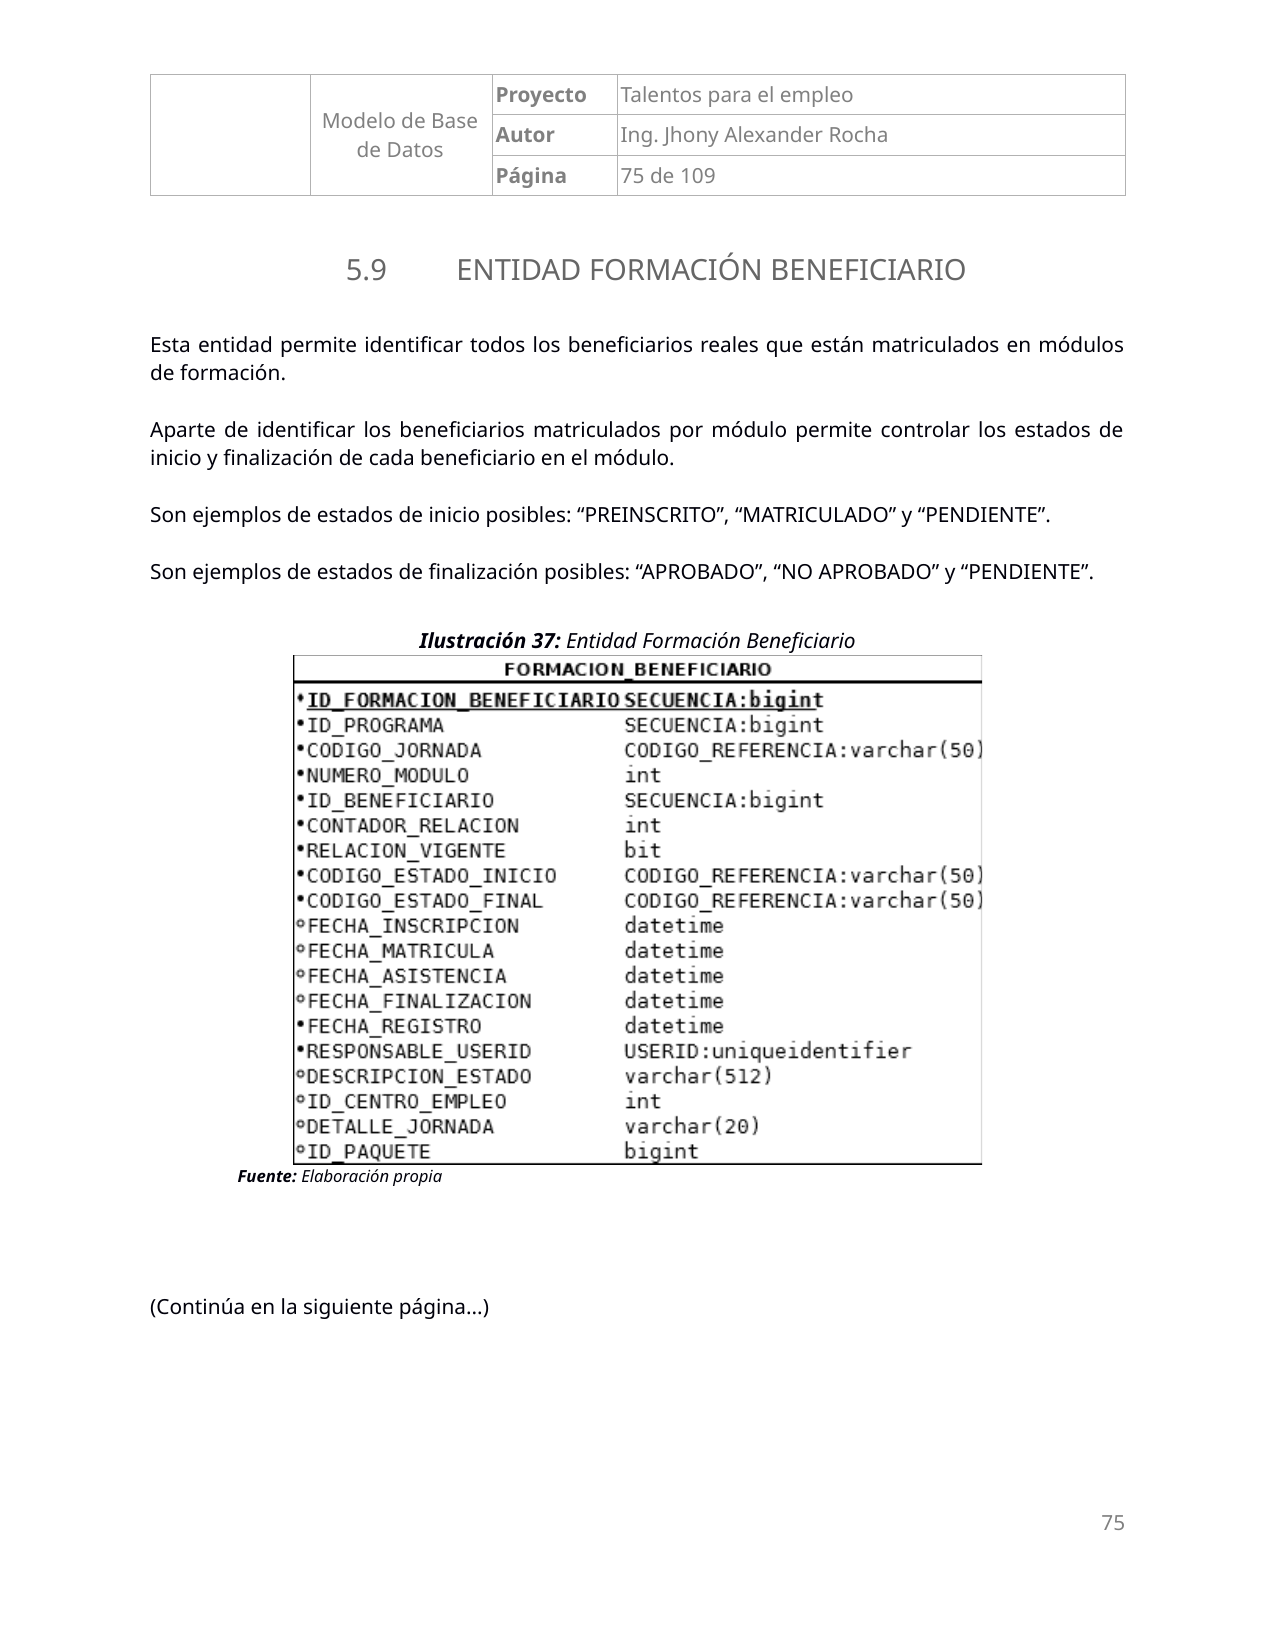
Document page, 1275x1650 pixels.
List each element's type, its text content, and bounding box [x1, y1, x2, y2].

picture [293, 655, 983, 1165]
text (Continúa en la siguiente página...) [150, 1292, 1125, 1321]
text Fuente: Elaboración propia [237, 1165, 1037, 1187]
text Ilustración 37: Entidad Formación Beneficiario [379, 627, 896, 655]
text Esta entidad permite identificar todos los beneficiarios reales que están matriculados en módulos de formación. [150, 330, 1125, 387]
text Aparte de identificar los beneficiarios matriculados por módulo permite controlar los estados de inicio y finalización de cada beneficiario en el módulo. [150, 415, 1125, 472]
text Son ejemplos de estados de inicio posibles: “PREINSCRITO”, “MATRICULADO” y “PENDIENTE”. [150, 500, 1125, 529]
text Son ejemplos de estados de finalización posibles: “APROBADO”, “NO APROBADO” y “PENDIENTE”. [150, 557, 1125, 586]
subtitle Entidad formación beneficiario [179, 249, 1125, 289]
